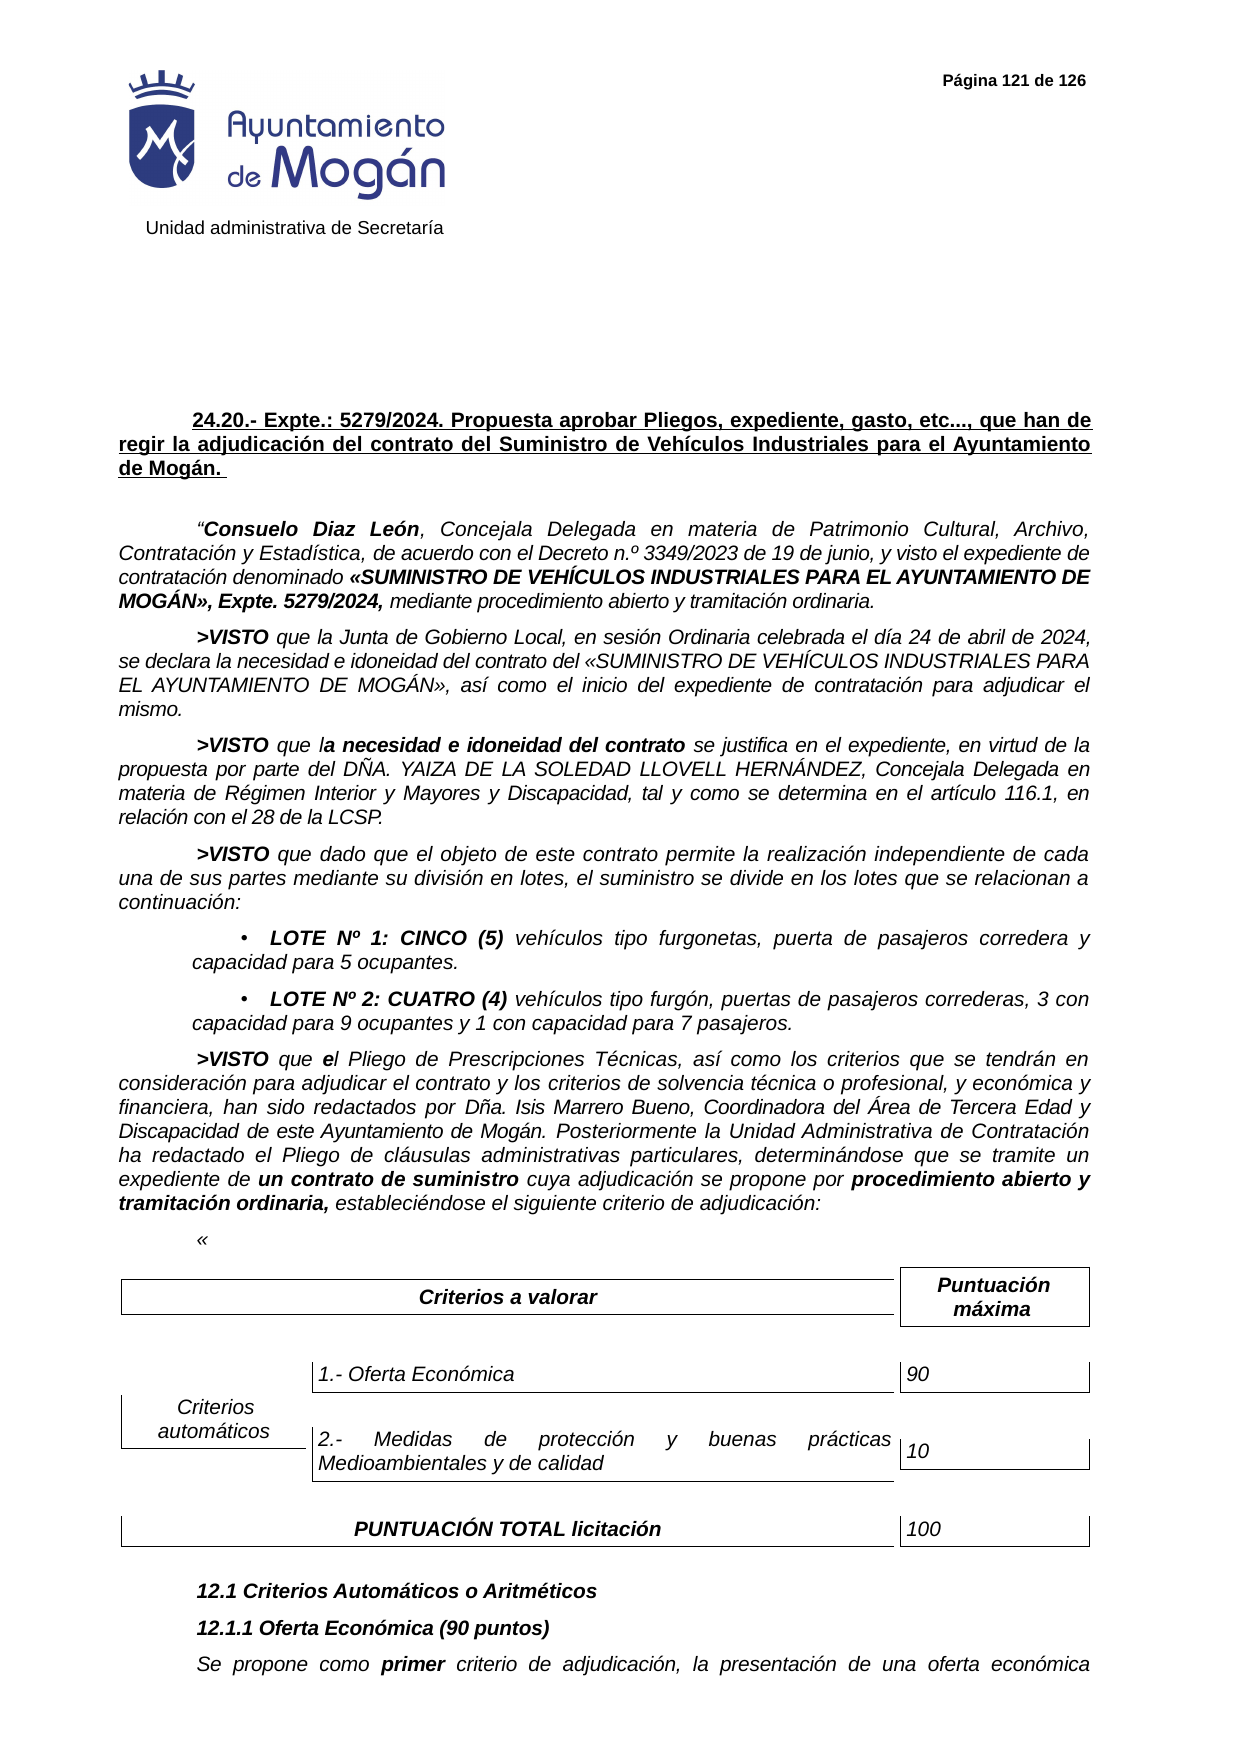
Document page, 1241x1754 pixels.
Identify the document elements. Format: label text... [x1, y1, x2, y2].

text >VISTO que dado que el objeto de este contrato permite la realización independiente de cada una de sus partes mediante su división en lotes, el suministro se divide en los lotes que se relacionan a continuación: [118, 842, 1092, 913]
text 12.1.1 Oferta Económica (90 puntos) [118, 1615, 1092, 1639]
text “Consuelo Diaz León, Concejala Delegada en materia de Patrimonio Cultural, Archivo, Contratación y Estadística, de acuerdo con el Decreto n.º 3349/2023 de 19 de junio, y visto el expediente de contratación denominado «SUMINISTRO DE VEHÍCULOS INDUSTRIALES PARA EL AYUNTAMIENTO DE MOGÁN», Expte. 5279/2024, mediante procedimiento abierto y tramitación ordinaria. [118, 517, 1092, 612]
text >VISTO que la necesidad e idoneidad del contrato se justifica en el expediente, en virtud de la propuesta por parte del DÑA. YAIZA DE LA SOLEDAD LLOVELL HERNÁNDEZ, Concejala Delegada en materia de Régimen Interior y Mayores y Discapacidad, tal y como se determina en el artículo 116.1, en relación con el 28 de la LCSP. [118, 733, 1092, 829]
picture [128, 70, 445, 206]
table_header Criterios a valorar [118, 1264, 897, 1359]
list LOTE Nº 1: CINCO (5) vehículos tipo furgonetas, puerta de pasajeros corredera y capacidad para 5 ocupantes. [162, 926, 1092, 974]
text Se propone como primer criterio de adjudicación, la presentación de una oferta económica [118, 1652, 1092, 1676]
table_cell 10 [897, 1424, 1092, 1513]
table_cell 2.- Medidas de protección y buenas prácticas Medioambientales y de calidad [309, 1424, 897, 1513]
table_cell Criterios automáticos [118, 1359, 309, 1513]
text 12.1 Criterios Automáticos o Aritméticos [118, 1579, 1092, 1603]
table_cell PUNTUACIÓN TOTAL licitación [118, 1514, 897, 1579]
text de Mogán. [118, 454, 1092, 480]
text « [118, 1227, 1092, 1251]
table_header Puntuación máxima [897, 1264, 1092, 1359]
table_cell 1.- Oferta Económica [309, 1359, 897, 1424]
text 24.20.- Expte.: 5279/2024. Propuesta aprobar Pliegos, expediente, gasto, etc..., que han de regir la adjudicación del contrato del Suministro de Vehículos Industriales para el Ayuntamiento [118, 408, 1092, 453]
table_cell 100 [897, 1514, 1092, 1579]
list LOTE Nº 2: CUATRO (4) vehículos tipo furgón, puertas de pasajeros correderas, 3 con capacidad para 9 ocupantes y 1 con capacidad para 7 pasajeros. [162, 986, 1092, 1034]
text >VISTO que el Pliego de Prescripciones Técnicas, así como los criterios que se tendrán en consideración para adjudicar el contrato y los criterios de solvencia técnica o profesional, y económica y financiera, han sido redactados por Dña. Isis Marrero Bueno, Coordinadora del Área de Tercera Edad y Discapacidad de este Ayuntamiento de Mogán. Posteriormente la Unidad Administrativa de Contratación ha redactado el Pliego de cláusulas administrativas particulares, determinándose que se tramite un expediente de un contrato de suministro cuya adjudicación se propone por procedimiento abierto y tramitación ordinaria, estableciéndose el siguiente criterio de adjudicación: [118, 1047, 1092, 1215]
text >VISTO que la Junta de Gobierno Local, en sesión Ordinaria celebrada el día 24 de abril de 2024, se declara la necesidad e idoneidad del contrato del «SUMINISTRO DE VEHÍCULOS INDUSTRIALES PARA EL AYUNTAMIENTO DE MOGÁN», así como el inicio del expediente de contratación para adjudicar el mismo. [118, 625, 1092, 721]
table_cell 90 [897, 1359, 1092, 1424]
